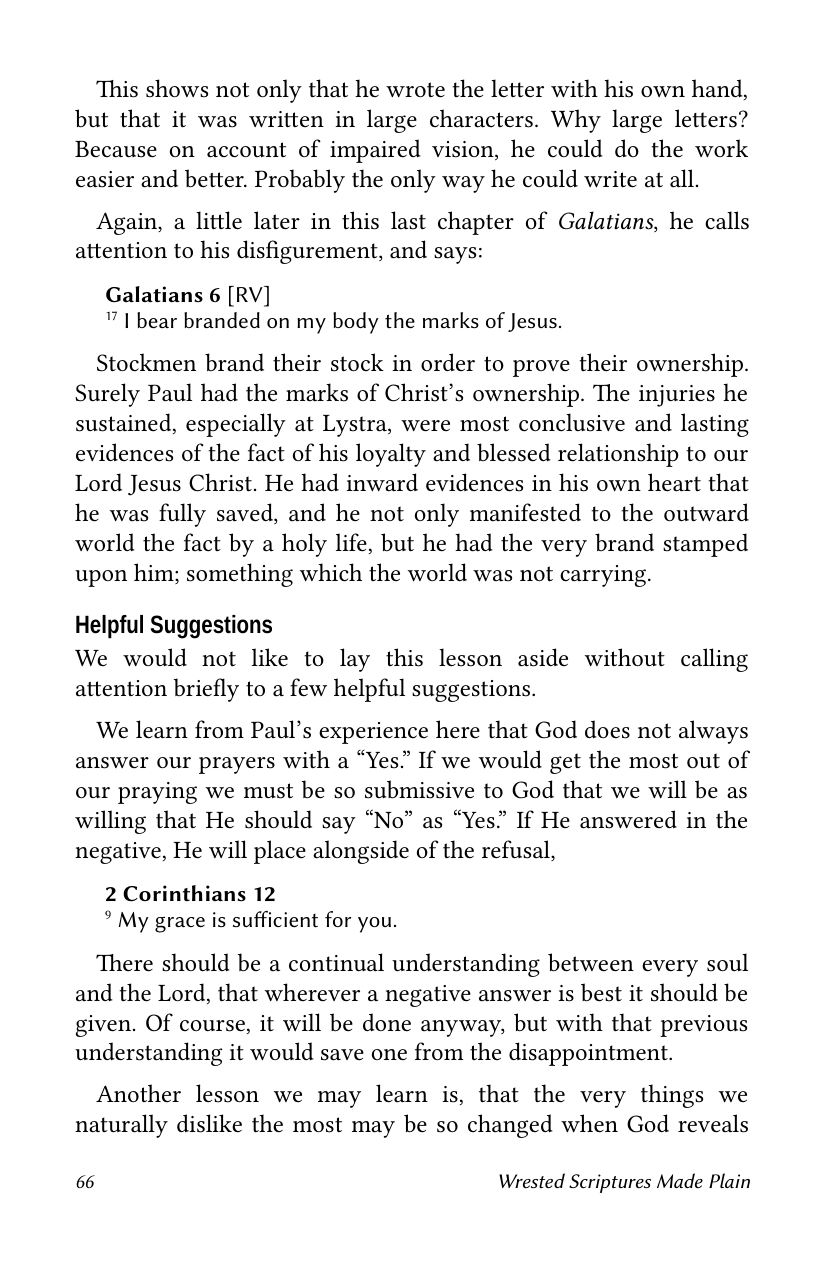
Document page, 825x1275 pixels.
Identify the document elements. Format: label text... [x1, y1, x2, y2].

text 2 Corinthians 12 [105, 881, 750, 907]
text Another lesson we may learn is, that the very things we naturally dislike the most may be so changed when God reveals [75, 1080, 750, 1139]
text We would not like to lay this lesson aside without calling attention briefly to a few helpful suggestions. [75, 644, 750, 703]
text Again, a little later in this last chapter of Galatians, he calls attention to his disfigurement, and says: [75, 207, 750, 265]
text There should be a continual understanding between every soul and the Lord, that wherever a negative answer is best it should be given. Of course, it will be done anyway, but with that previous understanding it would save one from the disappointment. [75, 949, 750, 1067]
subtitle Helpful Suggestions [75, 610, 750, 638]
text 17 I bear branded on my body the marks of Jesus. [105, 308, 720, 334]
text Galatians 6 [RV] [105, 281, 750, 308]
text Stockmen brand their stock in order to prove their ownership. Surely Paul had the marks of Christ’s ownership. The injuries he sustained, especially at Lystra, were most conclusive and lasting evidences of the fact of his loyalty and blessed relationship to our Lord Jesus Christ. He had inward evidences in his own heart that he was fully saved, and he not only manifested to the outward world the fact by a holy life, but he had the very brand stamped upon him; something which the world was not carrying. [75, 349, 750, 587]
text 9 My grace is sufficient for you. [105, 907, 720, 933]
text We learn from Paul’s experience here that God does not always answer our prayers with a “Yes.” If we would get the most out of our praying we must be so submissive to God that we will be as willing that He should say “No” as “Yes.” If He answered in the negative, He will place alongside of the refusal, [75, 716, 750, 864]
text This shows not only that he wrote the letter with his own hand, but that it was written in large characters. Why large letters? Because on account of impaired vision, he could do the work easier and better. Probably the only way he could write at all. [75, 75, 750, 193]
